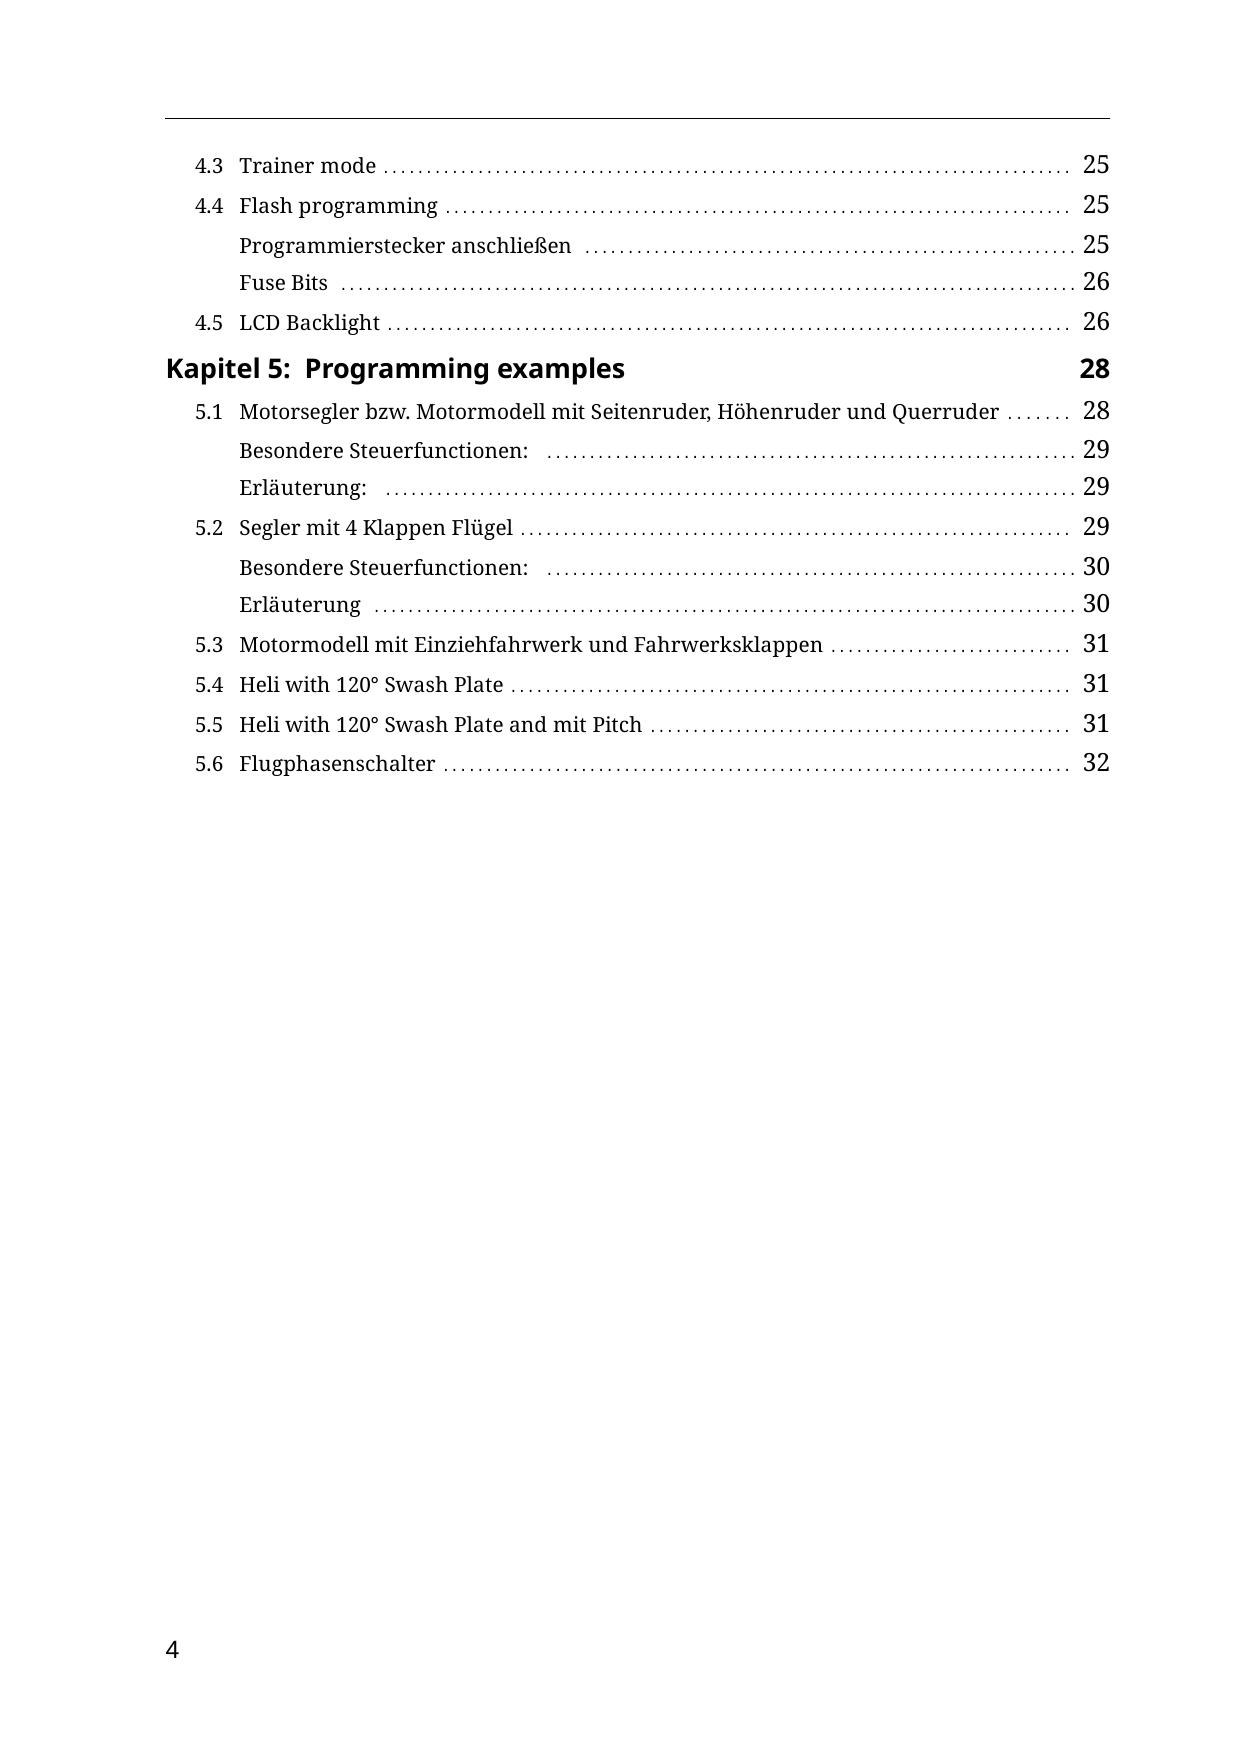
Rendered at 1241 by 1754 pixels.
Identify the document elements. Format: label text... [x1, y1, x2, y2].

text 4.5 LCD Backlight 26 [195, 304, 1110, 338]
text 4.3 Trainer mode 25 [195, 147, 1110, 181]
text Besondere Steuerfunctionen: 29 [239, 432, 1110, 466]
text 5.4 Heli with 120° Swash Plate 31 [195, 666, 1110, 699]
text 5.2 Segler mit 4 Klappen Flügel 29 [195, 509, 1110, 543]
text Programmierstecker anschließen 25 [239, 227, 1110, 261]
text 5.6 Flugphasenschalter 32 [195, 745, 1110, 779]
text Erläuterung: 29 [239, 469, 1110, 503]
text Fuse Bits 26 [239, 264, 1110, 298]
text 5.5 Heli with 120° Swash Plate and mit Pitch 31 [195, 706, 1110, 739]
text 4.4 Flash programming 25 [195, 187, 1110, 221]
text Erläuterung 30 [239, 586, 1110, 620]
text Besondere Steuerfunctionen: 30 [239, 549, 1110, 583]
text 5.3 Motormodell mit Einziehfahrwerk und Fahrwerksklappen 31 [195, 626, 1110, 660]
text 5.1 Motorsegler bzw. Motormodell mit Seitenruder, Höhenruder und Querruder 28 [195, 393, 1110, 427]
text Kapitel 5: Programming examples 28 [165, 350, 1110, 387]
